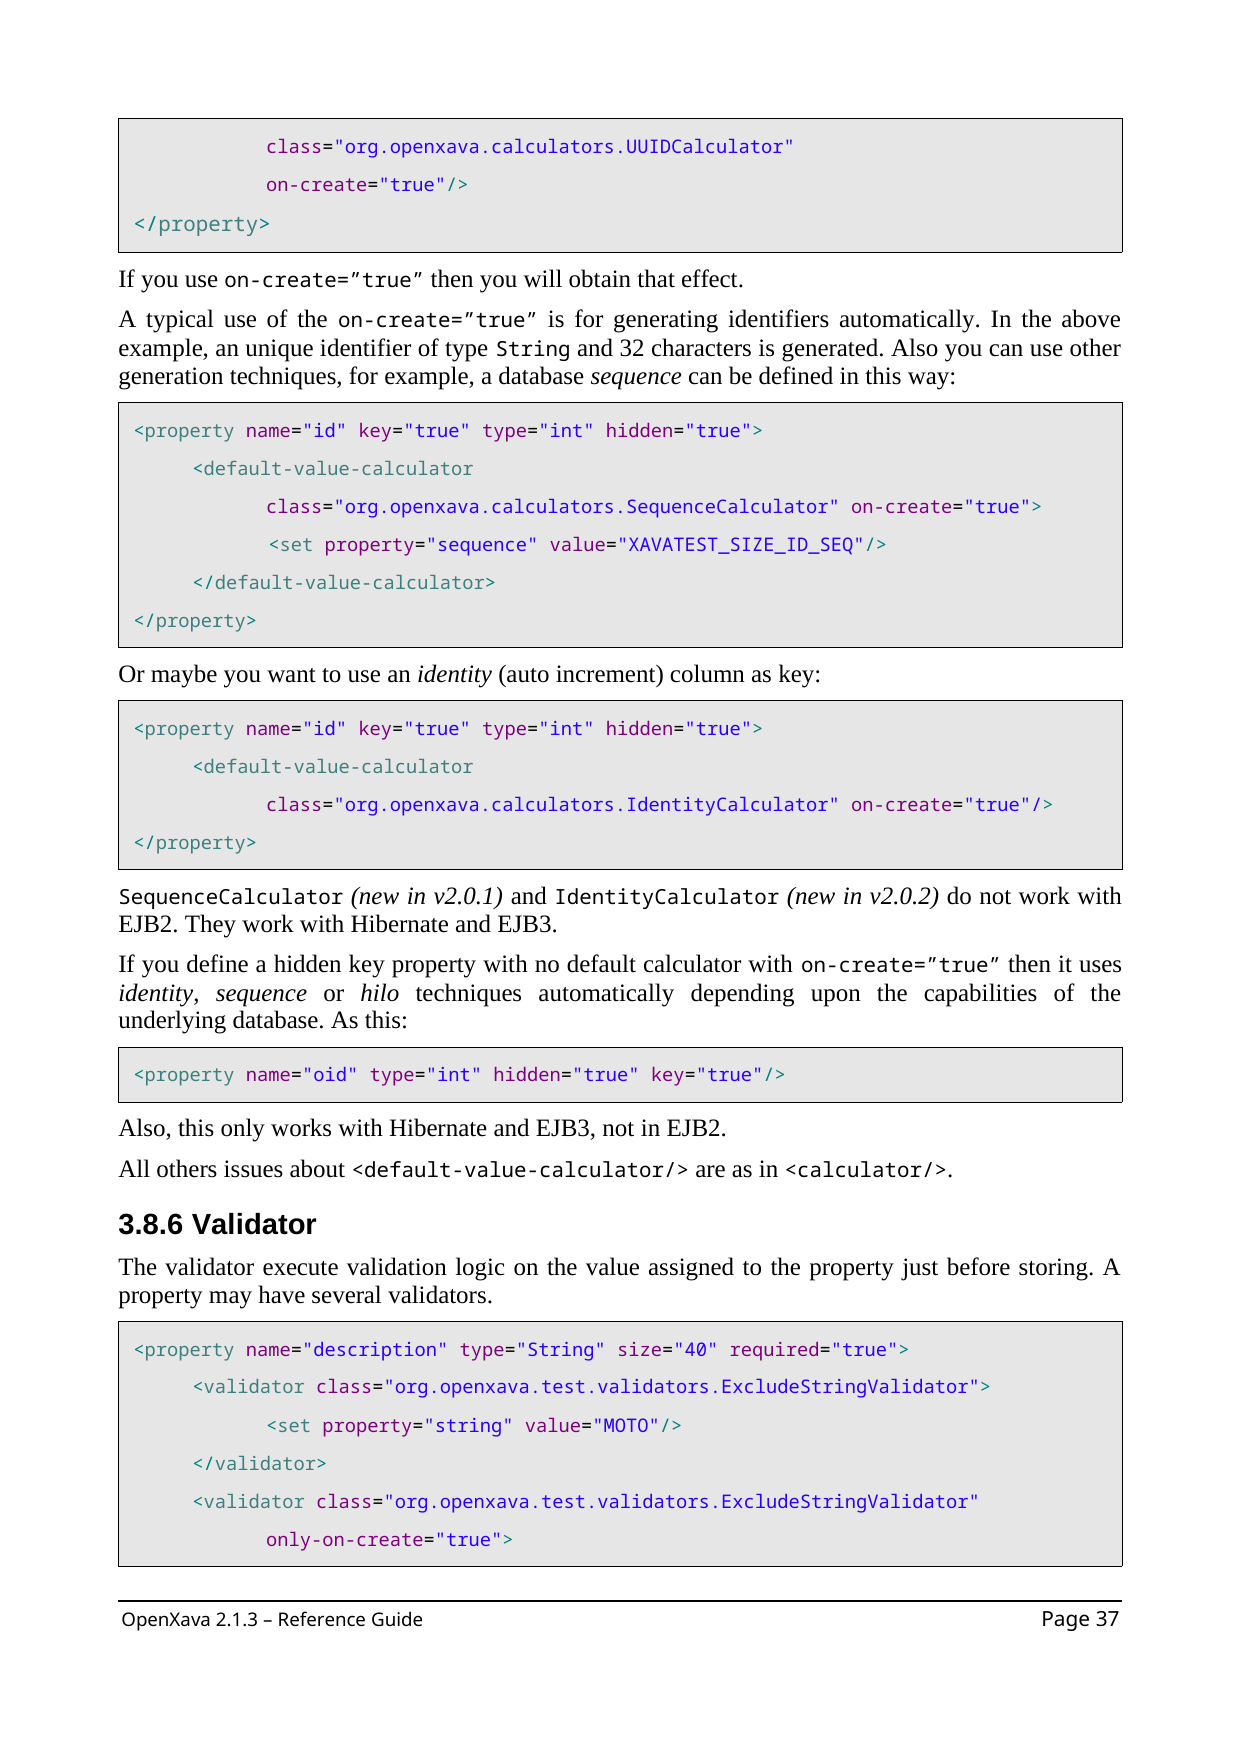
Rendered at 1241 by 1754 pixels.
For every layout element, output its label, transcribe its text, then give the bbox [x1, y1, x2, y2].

text <set property="string" value="MOTO"/> [119, 1397, 1122, 1435]
text <property name="id" key="true" type="int" hidden="true"> [119, 701, 1122, 738]
text <set property="sequence" value="XAVATEST_SIZE_ID_SEQ"/> [119, 516, 1122, 554]
text If you define a hidden key property with no default calculator with on-create=”true” then it uses identity, sequence or hilo techniques automatically depending upon the capabilities of the underlying database. As this: [118, 951, 1122, 1034]
text <default-value-calculator [119, 738, 1122, 776]
text </property> [119, 592, 1122, 647]
text </default-value-calculator> [119, 554, 1122, 592]
text </validator> [119, 1435, 1122, 1473]
text class="org.openxava.calculators.IdentityCalculator" on-create="true"/> [119, 776, 1122, 814]
text <property name="oid" type="int" hidden="true" key="true"/> [119, 1048, 1122, 1102]
text <validator class="org.openxava.test.validators.ExcludeStringValidator"> [119, 1359, 1122, 1397]
text Or maybe you want to use an identity (auto increment) column as key: [118, 660, 1122, 688]
text If you use on-create=”true” then you will obtain that effect. [118, 265, 1122, 293]
text <validator class="org.openxava.test.validators.ExcludeStringValidator" [119, 1473, 1122, 1511]
text class="org.openxava.calculators.UUIDCalculator" [119, 119, 1122, 156]
text SequenceCalculator (new in v2.0.1) and IdentityCalculator (new in v2.0.2) do not work with EJB2. They work with Hibernate and EJB3. [118, 882, 1122, 938]
text A typical use of the on-create=”true” is for generating identifiers automatically. In the above example, an unique identifier of type String and 32 characters is generated. Also you can use other generation techniques, for example, a database sequence can be defined in this way: [118, 305, 1122, 389]
subtitle Validator [118, 1208, 1122, 1241]
text class="org.openxava.calculators.SequenceCalculator" on-create="true"> [119, 478, 1122, 516]
text on-create="true"/> [119, 156, 1122, 194]
text All others issues about <default-value-calculator/> are as in <calculator/>. [118, 1155, 1122, 1183]
text The validator execute validation logic on the value assigned to the property just before storing. A property may have several validators. [118, 1253, 1122, 1308]
text </property> [119, 194, 1122, 252]
text </property> [119, 814, 1122, 869]
text Also, this only works with Hibernate and EJB3, not in EJB2. [118, 1114, 1122, 1142]
text <property name="description" type="String" size="40" required="true"> [119, 1322, 1122, 1359]
text <property name="id" key="true" type="int" hidden="true"> [119, 403, 1122, 440]
text only-on-create="true"> [119, 1511, 1122, 1566]
text <default-value-calculator [119, 440, 1122, 478]
